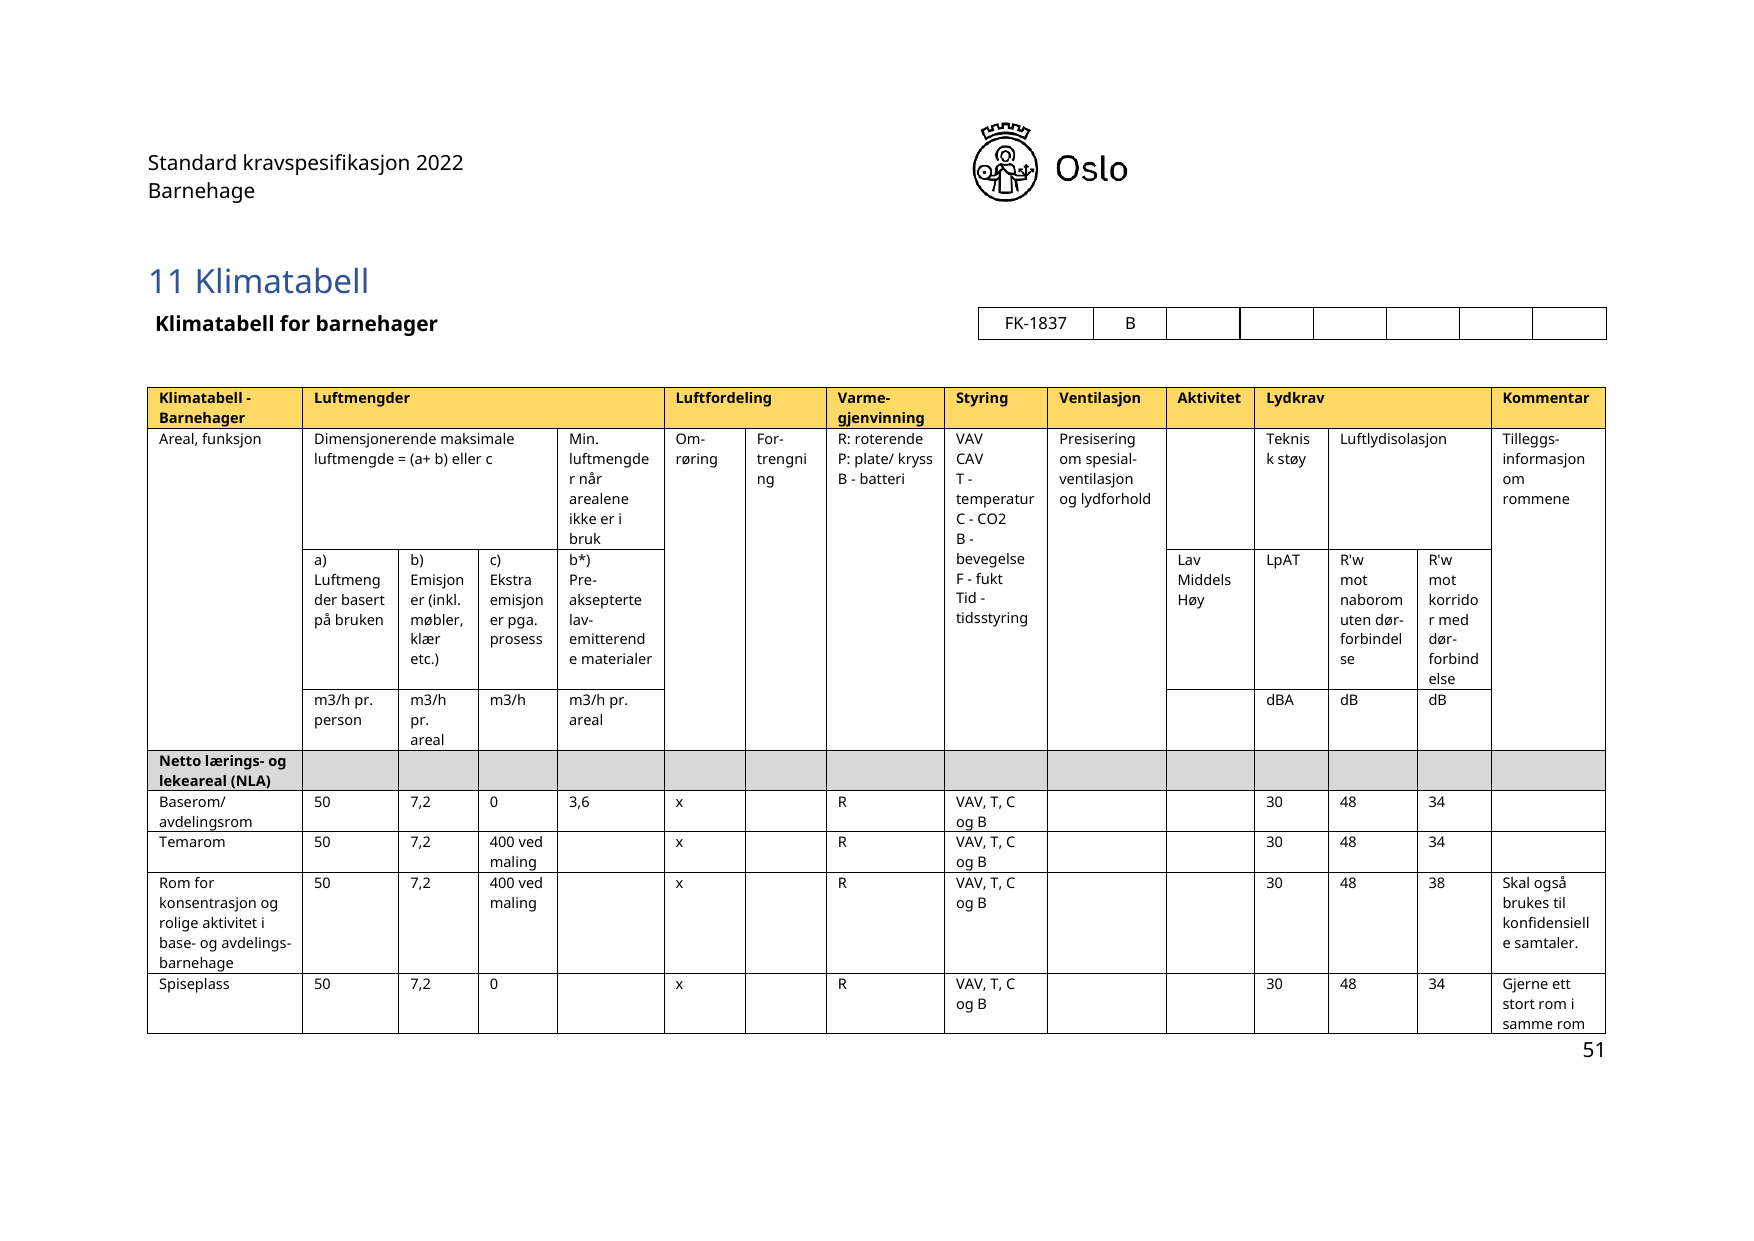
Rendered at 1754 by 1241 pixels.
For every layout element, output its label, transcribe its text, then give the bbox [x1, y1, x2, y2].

table_header [1241, 308, 1313, 339]
table_cell [746, 974, 826, 1033]
table_cell 50 [303, 974, 398, 1033]
table_cell 48 [1329, 873, 1417, 973]
table_cell VAV, T, C og B [945, 974, 1047, 1033]
table_cell 400 ved maling [479, 832, 557, 872]
table_cell [1492, 791, 1605, 831]
table_cell [746, 751, 826, 790]
table_cell b*) Pre-aksepterte lav-emitterende materialer [558, 550, 664, 689]
table_cell 7,2 [399, 832, 478, 872]
table_cell [746, 873, 826, 973]
table_cell [1048, 751, 1166, 790]
table_cell [1167, 429, 1254, 548]
table_cell x [665, 791, 745, 831]
table_cell dB [1329, 690, 1417, 749]
table_cell [558, 873, 664, 973]
table_cell [479, 751, 557, 790]
table_cell [399, 751, 478, 790]
table_cell Netto lærings- og lekeareal (NLA) [148, 751, 302, 790]
table_header [1533, 308, 1606, 339]
table_cell 50 [303, 832, 398, 872]
table_cell For-trengning [746, 429, 826, 749]
table_cell 0 [479, 791, 557, 831]
table_cell Areal, funksjon [148, 429, 302, 749]
table_cell R: roterende P: plate/ kryss B - batteri [827, 429, 944, 749]
table_header Luftfordeling [665, 388, 826, 428]
table_cell x [665, 974, 745, 1033]
table_cell 30 [1255, 974, 1328, 1033]
table_cell Teknisk støy [1255, 429, 1328, 548]
table_cell x [665, 873, 745, 973]
table_cell Temarom [148, 832, 302, 872]
table_cell VAV CAV T - temperatur C - CO2 B - bevegelse F - fukt Tid - tidsstyring [945, 429, 1047, 749]
table_cell dBA [1255, 690, 1328, 749]
table_cell Presisering om spesial-ventilasjon og lydforhold [1048, 429, 1166, 749]
table_cell Min. luftmengder når arealene ikke er i bruk [558, 429, 664, 548]
table_header Varme-gjenvinning [827, 388, 944, 428]
table_cell m3/h pr. areal [558, 690, 664, 749]
table_header B [1094, 308, 1166, 339]
table_cell 3,6 [558, 791, 664, 831]
table_cell m3/h [479, 690, 557, 749]
table_cell 38 [1418, 873, 1491, 973]
table_cell [558, 751, 664, 790]
table_cell Luftlydisolasjon [1329, 429, 1491, 548]
table_cell m3/h pr. areal [399, 690, 478, 749]
table_cell [1492, 751, 1605, 790]
table_cell Skal også brukes til konfidensielle samtaler. [1492, 873, 1605, 973]
table_cell 48 [1329, 974, 1417, 1033]
subtitle 11 Klimatabell [148, 258, 1606, 303]
table_cell [945, 751, 1047, 790]
table_cell x [665, 832, 745, 872]
table_cell 30 [1255, 873, 1328, 973]
table_cell 34 [1418, 791, 1491, 831]
table_cell [558, 974, 664, 1033]
table_cell [1048, 832, 1166, 872]
table_cell [746, 791, 826, 831]
table_cell Baserom/ avdelingsrom [148, 791, 302, 831]
table_cell [1418, 751, 1491, 790]
table_cell 7,2 [399, 791, 478, 831]
table_cell VAV, T, C og B [945, 791, 1047, 831]
table_cell Dimensjonerende maksimale luftmengde = (a+ b) eller c [303, 429, 557, 548]
table_cell [1167, 791, 1254, 831]
table_cell R'w mot naborom uten dør-forbindelse [1329, 550, 1417, 689]
table_cell 30 [1255, 791, 1328, 831]
table_cell c) Ekstra emisjoner pga. prosess [479, 550, 557, 689]
table_cell R'w mot korridor med dør-forbindelse [1418, 550, 1491, 689]
table_header Ventilasjon [1048, 388, 1166, 428]
table_cell 48 [1329, 832, 1417, 872]
table_cell m3/h pr. person [303, 690, 398, 749]
table_header Kommentar [1492, 388, 1605, 428]
table_cell VAV, T, C og B [945, 873, 1047, 973]
table_cell [1492, 832, 1605, 872]
table_cell R [827, 974, 944, 1033]
table_cell [1167, 873, 1254, 973]
table_header [1167, 308, 1239, 339]
table_cell LpAT [1255, 550, 1328, 689]
table_cell [303, 751, 398, 790]
table_cell [1167, 751, 1254, 790]
table_cell [1329, 751, 1417, 790]
table_header Aktivitet [1167, 388, 1254, 428]
table_header Styring [945, 388, 1047, 428]
table_cell Rom for konsentrasjon og rolige aktivitet i base- og avdelings-barnehage [148, 873, 302, 973]
table_cell VAV, T, C og B [945, 832, 1047, 872]
table_cell 7,2 [399, 873, 478, 973]
table_cell R [827, 873, 944, 973]
table_cell Spiseplass [148, 974, 302, 1033]
table_cell [558, 832, 664, 872]
table_header [1460, 308, 1532, 339]
table_cell b) Emisjoner (inkl. møbler, klær etc.) [399, 550, 478, 689]
table_cell [1048, 791, 1166, 831]
table_cell R [827, 832, 944, 872]
table_header Lydkrav [1255, 388, 1491, 428]
table_cell [1167, 974, 1254, 1033]
table_cell Om-røring [665, 429, 745, 749]
table_cell [746, 832, 826, 872]
table_cell 400 ved maling [479, 873, 557, 973]
table_cell Tilleggs-informasjon om rommene [1492, 429, 1605, 749]
table_header Luftmengder [303, 388, 664, 428]
table_cell [827, 751, 944, 790]
table_cell a) Luftmengder basert på bruken [303, 550, 398, 689]
table_cell [1167, 690, 1254, 749]
table_cell 50 [303, 873, 398, 973]
table_cell [1048, 873, 1166, 973]
table_header FK-1837 [979, 308, 1093, 339]
table_cell Lav Middels Høy [1167, 550, 1254, 689]
table_header Klimatabell - Barnehager [148, 388, 302, 428]
table_header [1314, 308, 1386, 339]
table_cell 30 [1255, 832, 1328, 872]
table_cell 7,2 [399, 974, 478, 1033]
table_cell [665, 751, 745, 790]
table_cell [1255, 751, 1328, 790]
table_cell 50 [303, 791, 398, 831]
table_cell 34 [1418, 974, 1491, 1033]
table_header [1387, 308, 1459, 339]
table_header Klimatabell for barnehager [148, 307, 978, 339]
table_cell 34 [1418, 832, 1491, 872]
table_cell [1048, 974, 1166, 1033]
table_cell Gjerne ett stort rom i samme rom [1492, 974, 1605, 1033]
table_cell 0 [479, 974, 557, 1033]
table_cell R [827, 791, 944, 831]
table_cell [1167, 832, 1254, 872]
table_cell dB [1418, 690, 1491, 749]
table_cell 48 [1329, 791, 1417, 831]
